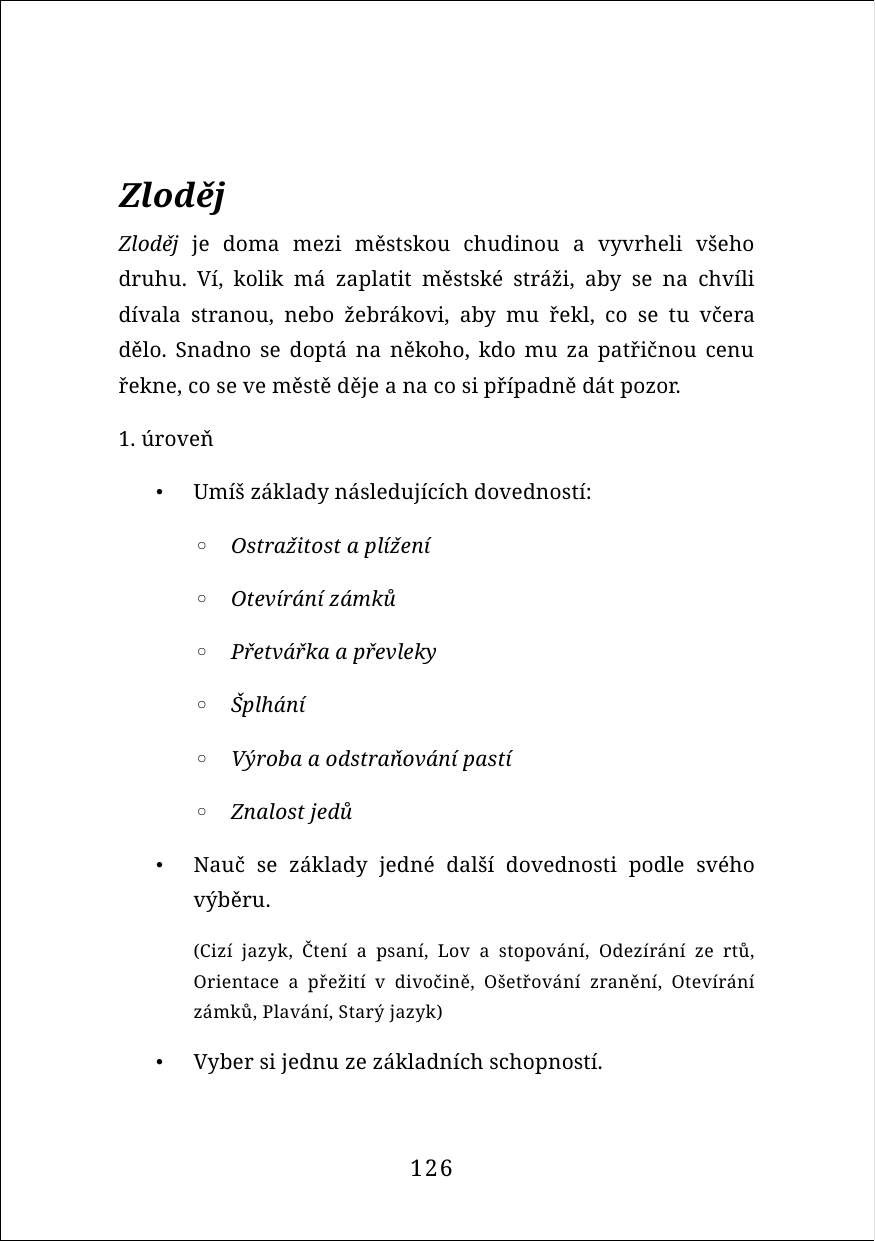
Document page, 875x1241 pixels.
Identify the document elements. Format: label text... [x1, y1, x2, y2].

list Umíš základy následujících dovedností: [156, 477, 756, 506]
list Znalost jedů [193, 797, 756, 825]
text 1. úroveň [118, 424, 756, 453]
list Výroba a odstraňování pastí [193, 744, 756, 772]
list (Cizí jazyk, Čtení a psaní, Lov a stopování, Odezírání ze rtů, Orientace a přežití v divočině, Ošetřování zranění, Otevírání zámků, Plavání, Starý jazyk) [156, 939, 756, 1023]
text Zloděj je doma mezi městskou chudinou a vyvrheli všeho druhu. Ví, kolik má zaplatit městské stráži, aby se na chvíli dívala stranou, nebo žebrákovi, aby mu řekl, co se tu včera dělo. Snadno se doptá na někoho, kdo mu za patřičnou cenu řekne, co se ve městě děje a na co si případně dát pozor. [118, 229, 756, 399]
subtitle Zloděj [118, 172, 756, 217]
list Šplhání [193, 690, 756, 719]
list Přetvářka a převleky [193, 637, 756, 666]
list Vyber si jednu ze základních schopností. [156, 1047, 756, 1076]
list Otevírání zámků [193, 584, 756, 612]
list Nauč se základy jedné další dovednosti podle svého výběru. [156, 850, 756, 914]
list Ostražitost a plížení [193, 531, 756, 559]
